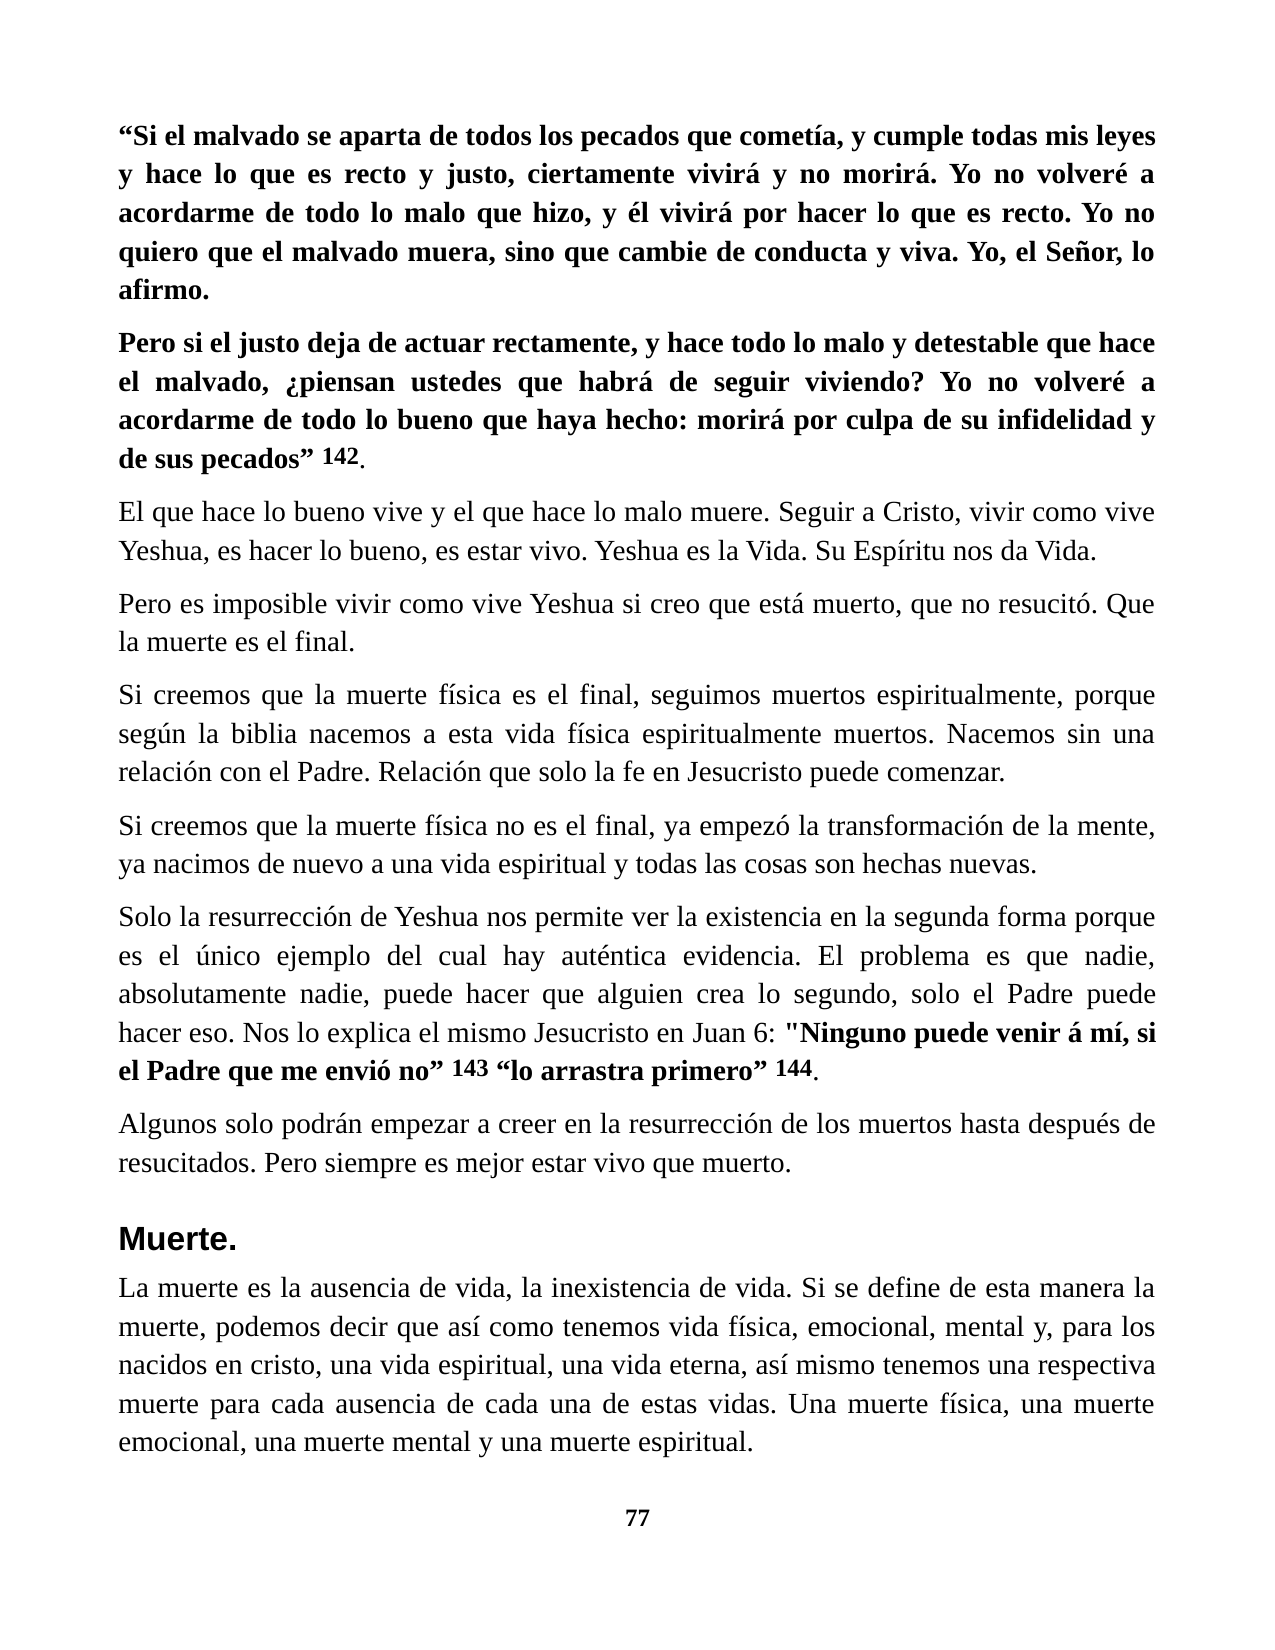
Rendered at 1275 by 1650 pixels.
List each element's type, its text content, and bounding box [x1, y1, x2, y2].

text Pero es imposible vivir como vive Yeshua si creo que está muerto, que no resucitó. Que la muerte es el final. [118, 586, 1157, 658]
text Si creemos que la muerte física es el final, seguimos muertos espiritualmente, porque según la biblia nacemos a esta vida física espiritualmente muertos. Nacemos sin una relación con el Padre. Relación que solo la fe en Jesucristo puede comenzar. [118, 677, 1157, 788]
text “Si el malvado se aparta de todos los pecados que cometía, y cumple todas mis leyes y hace lo que es recto y justo, ciertamente vivirá y no morirá. Yo no volveré a acordarme de todo lo malo que hizo, y él vivirá por hacer lo que es recto. Yo no quiero que el malvado muera, sino que cambie de conducta y viva. Yo, el Señor, lo afirmo. [118, 118, 1157, 306]
text Algunos solo podrán empezar a creer en la resurrección de los muertos hasta después de resucitados. Pero siempre es mejor estar vivo que muerto. [118, 1107, 1157, 1179]
text La muerte es la ausencia de vida, la inexistencia de vida. Si se define de esta manera la muerte, podemos decir que así como tenemos vida física, emocional, mental y, para los nacidos en cristo, una vida espiritual, una vida eterna, así mismo tenemos una respectiva muerte para cada ausencia de cada una de estas vidas. Una muerte física, una muerte emocional, una muerte mental y una muerte espiritual. [118, 1270, 1157, 1458]
text Si creemos que la muerte física no es el final, ya empezó la transformación de la mente, ya nacimos de nuevo a una vida espiritual y todas las cosas son hechas nuevas. [118, 808, 1157, 880]
text Solo la resurrección de Yeshua nos permite ver la existencia en la segunda forma porque es el único ejemplo del cual hay auténtica evidencia. El problema es que nadie, absolutamente nadie, puede hacer que alguien crea lo segundo, solo el Padre puede hacer eso. Nos lo explica el mismo Jesucristo en Juan 6: "Ninguno puede venir á mí, si el Padre que me envió no” “lo arrastra primero” . [118, 899, 1157, 1087]
text El que hace lo bueno vive y el que hace lo malo muere. Seguir a Cristo, vivir como vive Yeshua, es hacer lo bueno, es estar vivo. Yeshua es la Vida. Su Espíritu nos da Vida. [118, 494, 1157, 566]
text Pero si el justo deja de actuar rectamente, y hace todo lo malo y detestable que hace el malvado, ¿piensan ustedes que habrá de seguir viviendo? Yo no volveré a acordarme de todo lo bueno que haya hecho: morirá por culpa de su infidelidad y de sus pecados” . [118, 325, 1157, 474]
subtitle Muerte. [118, 1219, 1157, 1258]
